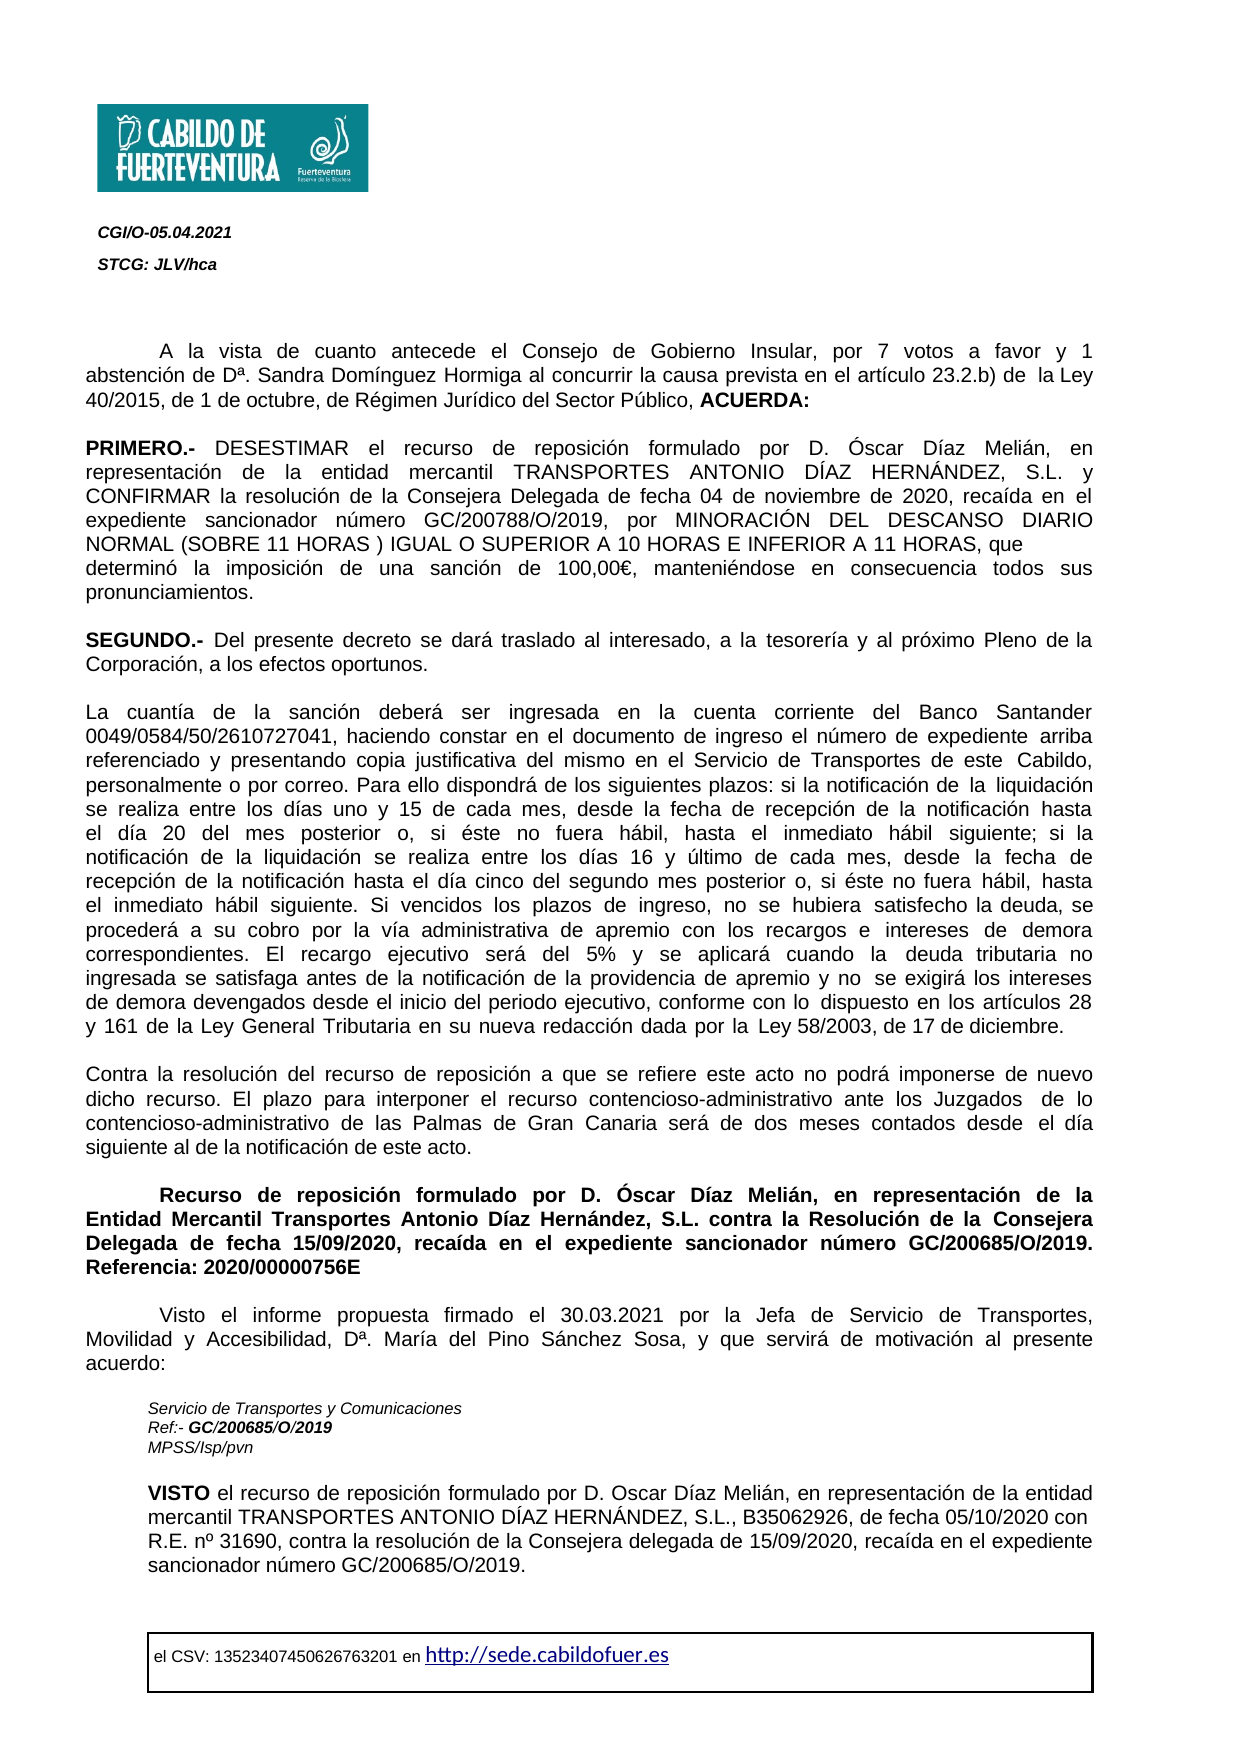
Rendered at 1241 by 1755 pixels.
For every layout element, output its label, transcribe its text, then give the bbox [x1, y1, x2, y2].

text Servicio de Transportes y Comunicaciones Ref:- GC/200685/O/2019 [148, 1399, 494, 1437]
text determinó la imposición de una sanción de 100,00€, manteniéndose en consecuencia todos sus pronunciamientos. [85, 556, 1093, 604]
text La cuantía de la sanción deberá ser ingresada en la cuenta corriente del Banco Santander 0049/0584/50/2610727041, haciendo constar en el documento de ingreso el número de expediente arriba referenciado y presentando copia justificativa del mismo en el Servicio de Transportes de este Cabildo, personalmente o por correo. Para ello dispondrá de los siguientes plazos: si la notificación de la liquidación se realiza entre los días uno y 15 de cada mes, desde la fecha de recepción de la notificación hasta el día 20 del mes posterior o, si éste no fuera hábil, hasta el inmediato hábil siguiente; si la notificación de la liquidación se realiza entre los días 16 y último de cada mes, desde la fecha de recepción de la notificación hasta el día cinco del segundo mes posterior o, si éste no fuera hábil, hasta el inmediato hábil siguiente. Si vencidos los plazos de ingreso, no se hubiera satisfecho la deuda, se procederá a su cobro por la vía administrativa de apremio con los recargos e intereses de demora correspondientes. El recargo ejecutivo será del 5% y se aplicará cuando la deuda tributaria no ingresada se satisfaga antes de la notificación de la providencia de apremio y no se exigirá los intereses de demora devengados desde el inicio del periodo ejecutivo, conforme con lo dispuesto en los artículos 28 y 161 de la Ley General Tributaria en su nueva redacción dada por la Ley 58/2003, de 17 de diciembre. [85, 700, 1093, 1038]
text A la vista de cuanto antecede el Consejo de Gobierno Insular, por 7 votos a favor y 1 abstención de Dª. Sandra Domínguez Hormiga al concurrir la causa prevista en el artículo 23.2.b) de la Ley 40/2015, de 1 de octubre, de Régimen Jurídico del Sector Público, ACUERDA: [85, 339, 1093, 411]
text Contra la resolución del recurso de reposición a que se refiere este acto no podrá imponerse de nuevo dicho recurso. El plazo para interponer el recurso contencioso-administrativo ante los Juzgados de lo contencioso-administrativo de las Palmas de Gran Canaria será de dos meses contados desde el día siguiente al de la notificación de este acto. [85, 1062, 1093, 1159]
subtitle Recurso de reposición formulado por D. Óscar Díaz Melián, en representación de la Entidad Mercantil Transportes Antonio Díaz Hernández, S.L. contra la Resolución de la Consejera Delegada de fecha 15/09/2020, recaída en el expediente sancionador número GC/200685/O/2019. Referencia: 2020/00000756E [85, 1182, 1093, 1279]
text PRIMERO.- DESESTIMAR el recurso de reposición formulado por D. Óscar Díaz Melián, en representación de la entidad mercantil TRANSPORTES ANTONIO DÍAZ HERNÁNDEZ, S.L. y CONFIRMAR la resolución de la Consejera Delegada de fecha 04 de noviembre de 2020, recaída en el expediente sancionador número GC/200788/O/2019, por MINORACIÓN DEL DESCANSO DIARIO NORMAL (SOBRE 11 HORAS ) IGUAL O SUPERIOR A 10 HORAS E INFERIOR A 11 HORAS, que [85, 435, 1093, 556]
text VISTO el recurso de reposición formulado por D. Oscar Díaz Melián, en representación de la entidad mercantil TRANSPORTES ANTONIO DÍAZ HERNÁNDEZ, S.L., B35062926, de fecha 05/10/2020 con [148, 1480, 1093, 1528]
text MPSS/Isp/pvn [148, 1437, 1107, 1457]
text SEGUNDO.- Del presente decreto se dará traslado al interesado, a la tesorería y al próximo Pleno de la Corporación, a los efectos oportunos. [85, 628, 1093, 676]
text Visto el informe propuesta firmado el 30.03.2021 por la Jefa de Servicio de Transportes, Movilidad y Accesibilidad, Dª. María del Pino Sánchez Sosa, y que servirá de motivación al presente acuerdo: [85, 1303, 1093, 1375]
text R.E. nº 31690, contra la resolución de la Consejera delegada de 15/09/2020, recaída en el expediente sancionador número GC/200685/O/2019. [148, 1528, 1093, 1577]
